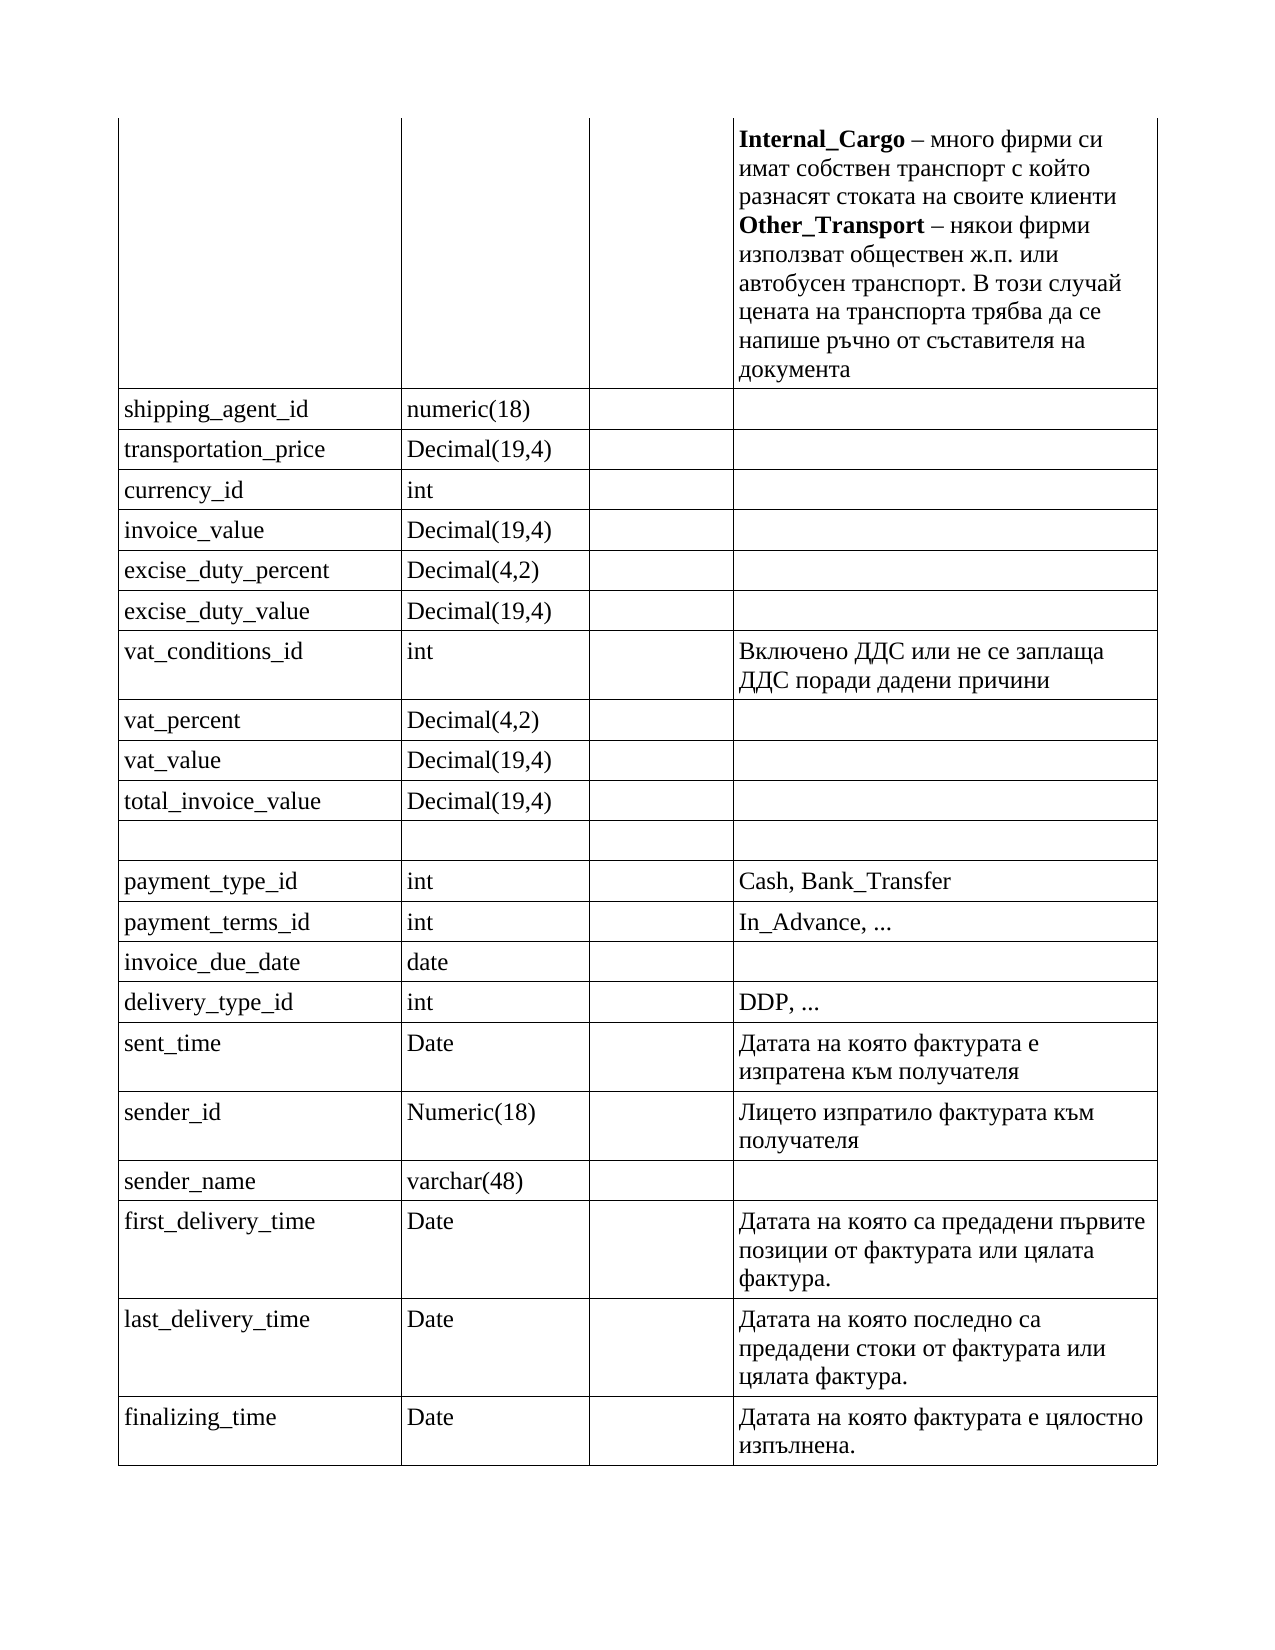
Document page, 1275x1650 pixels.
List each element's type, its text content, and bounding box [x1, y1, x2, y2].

table_cell [734, 551, 1157, 590]
table_cell invoice_due_date [119, 942, 401, 981]
table_cell Decimal(19,4) [402, 741, 589, 780]
table_cell [590, 861, 733, 901]
table_cell int [402, 982, 589, 1022]
table_cell [590, 389, 733, 429]
table_cell Decimal(19,4) [402, 430, 589, 469]
table_cell Date [402, 1397, 589, 1465]
table_cell vat_percent [119, 700, 401, 740]
table_cell Date [402, 1023, 589, 1091]
table_cell [119, 118, 401, 388]
table_cell int [402, 631, 589, 699]
table_cell Decimal(19,4) [402, 781, 589, 820]
table_cell [734, 1161, 1157, 1200]
table_cell [590, 510, 733, 550]
table_cell delivery_type_id [119, 982, 401, 1022]
table_cell [734, 942, 1157, 981]
table_cell [590, 982, 733, 1022]
table_cell numeric(18) [402, 389, 589, 429]
table_cell Cash, Bank_Transfer [734, 861, 1157, 901]
table_cell [590, 942, 733, 981]
table_cell date [402, 942, 589, 981]
table_cell [590, 631, 733, 699]
table_cell Лицето изпратило фактурата към получателя [734, 1092, 1157, 1160]
table_cell [734, 741, 1157, 780]
table_cell DDP, ... [734, 982, 1157, 1022]
table_cell first_delivery_time [119, 1201, 401, 1298]
table_cell total_invoice_value [119, 781, 401, 820]
table_cell Date [402, 1201, 589, 1298]
table_cell [590, 470, 733, 509]
table_cell vat_value [119, 741, 401, 780]
table_cell excise_duty_value [119, 591, 401, 630]
table_cell Decimal(4,2) [402, 551, 589, 590]
table_cell transportation_price [119, 430, 401, 469]
table_cell finalizing_time [119, 1397, 401, 1465]
table_cell [734, 430, 1157, 469]
table_cell Включено ДДС или не се заплаща ДДС поради дадени причини [734, 631, 1157, 699]
table_cell [590, 781, 733, 820]
table_cell [590, 1092, 733, 1160]
table_cell [402, 118, 589, 388]
table_cell Decimal(19,4) [402, 510, 589, 550]
table_cell [590, 1397, 733, 1465]
table_cell [590, 821, 733, 860]
table_cell Internal_Cargo – много фирми си имат собствен транспорт с който разнасят стоката на своите клиенти Other_Transport – някои фирми използват обществен ж.п. или автобусен транспорт. В този случай цената на транспорта трябва да се напише ръчно от съставителя на документа [734, 118, 1157, 388]
table_cell int [402, 861, 589, 901]
table_cell [590, 700, 733, 740]
table_cell Датата на която са предадени първите позиции от фактурата или цялата фактура. [734, 1201, 1157, 1298]
table_cell Датата на която последно са предадени стоки от фактурата или цялата фактура. [734, 1299, 1157, 1396]
table_cell shipping_agent_id [119, 389, 401, 429]
table_cell Датата на която фактурата е цялостно изпълнена. [734, 1397, 1157, 1465]
table_cell [590, 902, 733, 941]
table_cell [590, 118, 733, 388]
table_cell Decimal(4,2) [402, 700, 589, 740]
table_cell [734, 781, 1157, 820]
table_cell Датата на която фактурата е изпратена към получателя [734, 1023, 1157, 1091]
table_cell [590, 591, 733, 630]
table_cell [734, 591, 1157, 630]
table_cell [590, 1161, 733, 1200]
table_cell payment_type_id [119, 861, 401, 901]
table_cell last_delivery_time [119, 1299, 401, 1396]
table_cell [590, 551, 733, 590]
table_cell [734, 470, 1157, 509]
table_cell [402, 821, 589, 860]
table_cell currency_id [119, 470, 401, 509]
table_cell [590, 741, 733, 780]
table_cell [119, 821, 401, 860]
table_cell sender_name [119, 1161, 401, 1200]
table_cell [590, 1201, 733, 1298]
table_cell Numeric(18) [402, 1092, 589, 1160]
table_cell [734, 389, 1157, 429]
table_cell vat_conditions_id [119, 631, 401, 699]
table_cell [590, 1299, 733, 1396]
table_cell Decimal(19,4) [402, 591, 589, 630]
table_cell sender_id [119, 1092, 401, 1160]
table_cell payment_terms_id [119, 902, 401, 941]
table_cell int [402, 470, 589, 509]
table_cell [734, 821, 1157, 860]
table_cell [590, 1023, 733, 1091]
table_cell In_Advance, ... [734, 902, 1157, 941]
table_cell invoice_value [119, 510, 401, 550]
table_cell sent_time [119, 1023, 401, 1091]
table_cell varchar(48) [402, 1161, 589, 1200]
table_cell [734, 510, 1157, 550]
table_cell [590, 430, 733, 469]
table_cell excise_duty_percent [119, 551, 401, 590]
table_cell [734, 700, 1157, 740]
table_cell Date [402, 1299, 589, 1396]
table_cell int [402, 902, 589, 941]
